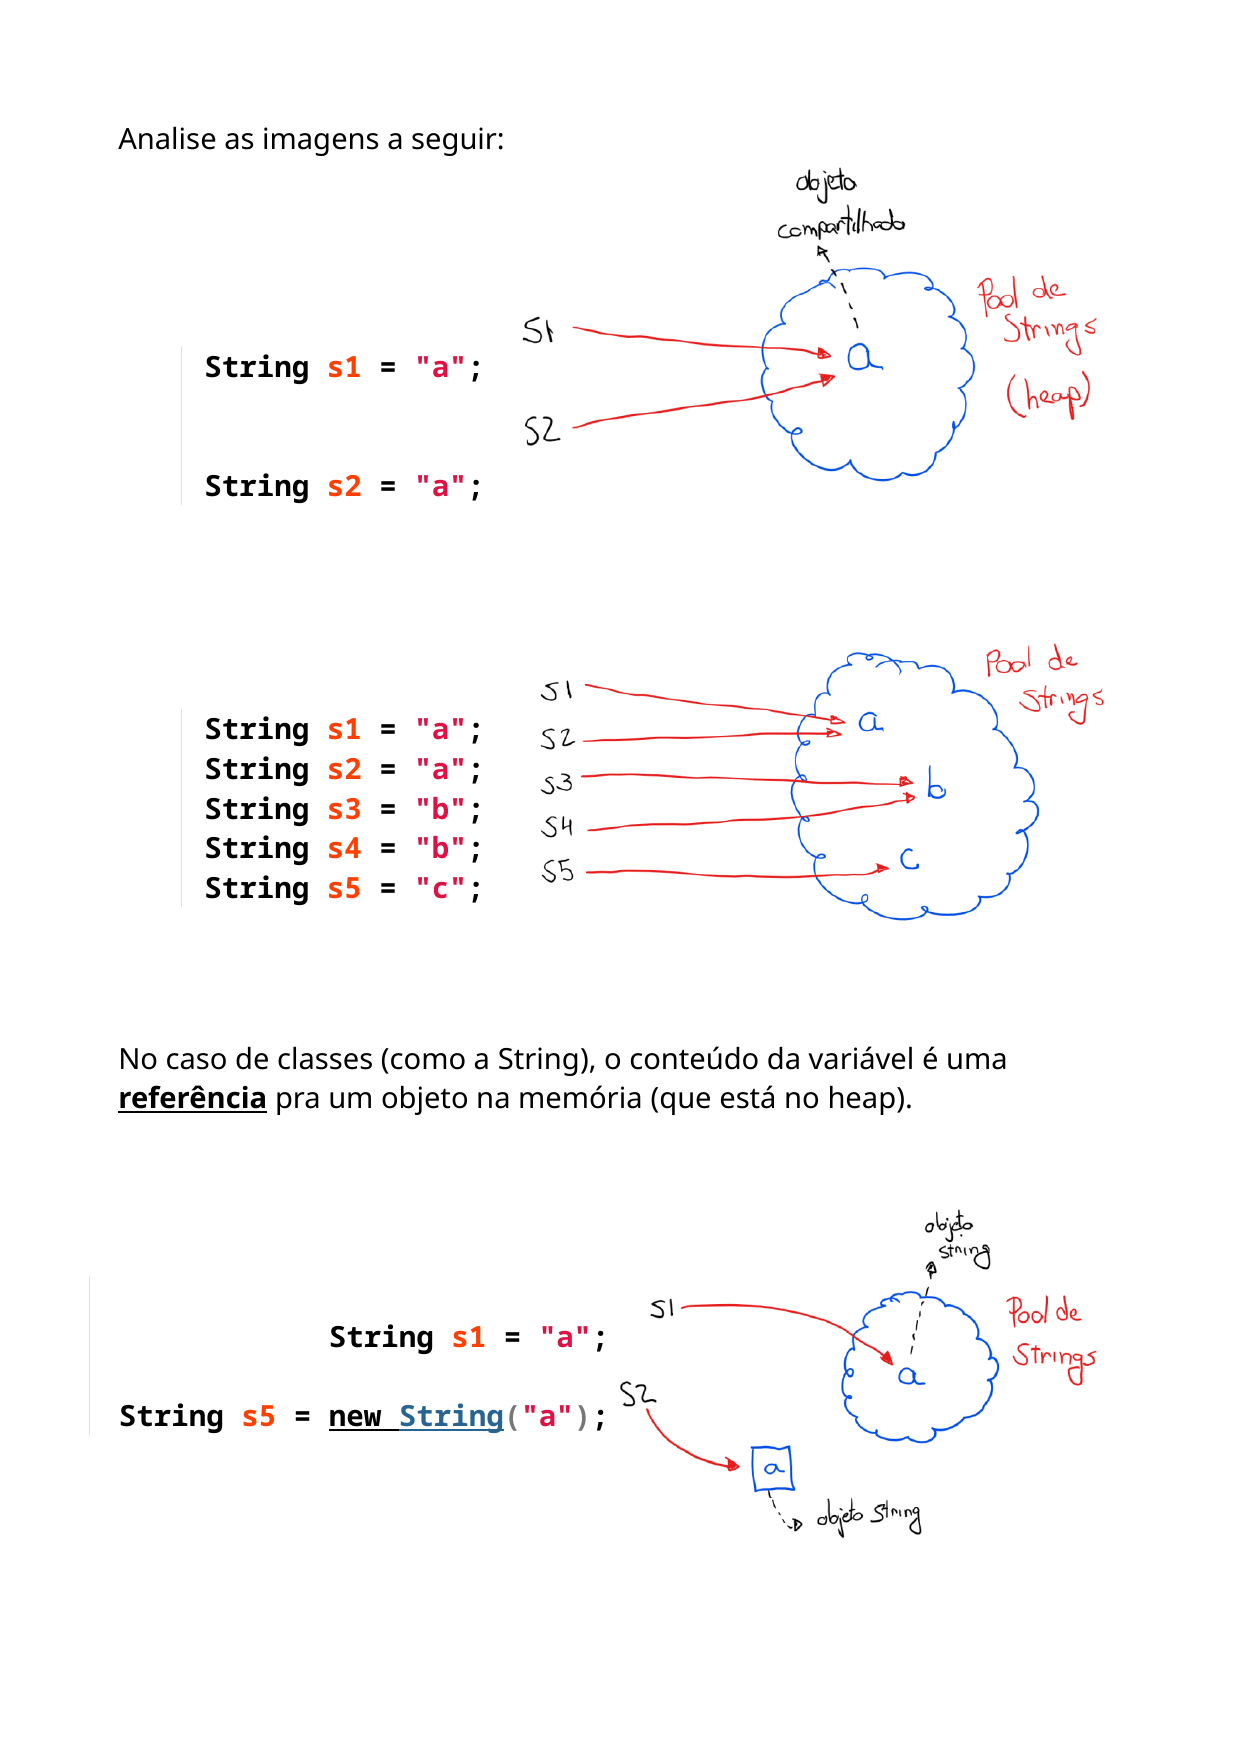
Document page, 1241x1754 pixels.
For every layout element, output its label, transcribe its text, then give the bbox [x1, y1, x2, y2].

text String s2 = "a"; [182, 748, 525, 788]
text [1104, 1316, 1122, 1395]
text String s4 = "b"; [182, 828, 525, 867]
text [1114, 346, 1122, 386]
text [1104, 1395, 1122, 1435]
text [1112, 867, 1122, 907]
text [1112, 709, 1122, 748]
text [1112, 788, 1122, 828]
text No caso de classes (como a String), o conteúdo da variável é uma referência pra um objeto na memória (que está no heap). [118, 1038, 1122, 1117]
text [1112, 828, 1122, 867]
text String s1 = "a"; [90, 1316, 608, 1395]
picture [525, 631, 1112, 933]
text String s1 = "a"; [182, 346, 508, 386]
text String s1 = "a"; [182, 709, 525, 748]
text String s5 = "c"; [182, 867, 525, 907]
text String s5 = new String("a"); [90, 1395, 608, 1435]
text String s2 = "a"; [182, 465, 1122, 505]
text [1112, 748, 1122, 788]
text Analise as imagens a seguir: [118, 118, 1122, 158]
text String s3 = "b"; [182, 788, 525, 828]
picture [508, 158, 1114, 492]
picture [608, 1203, 1104, 1549]
